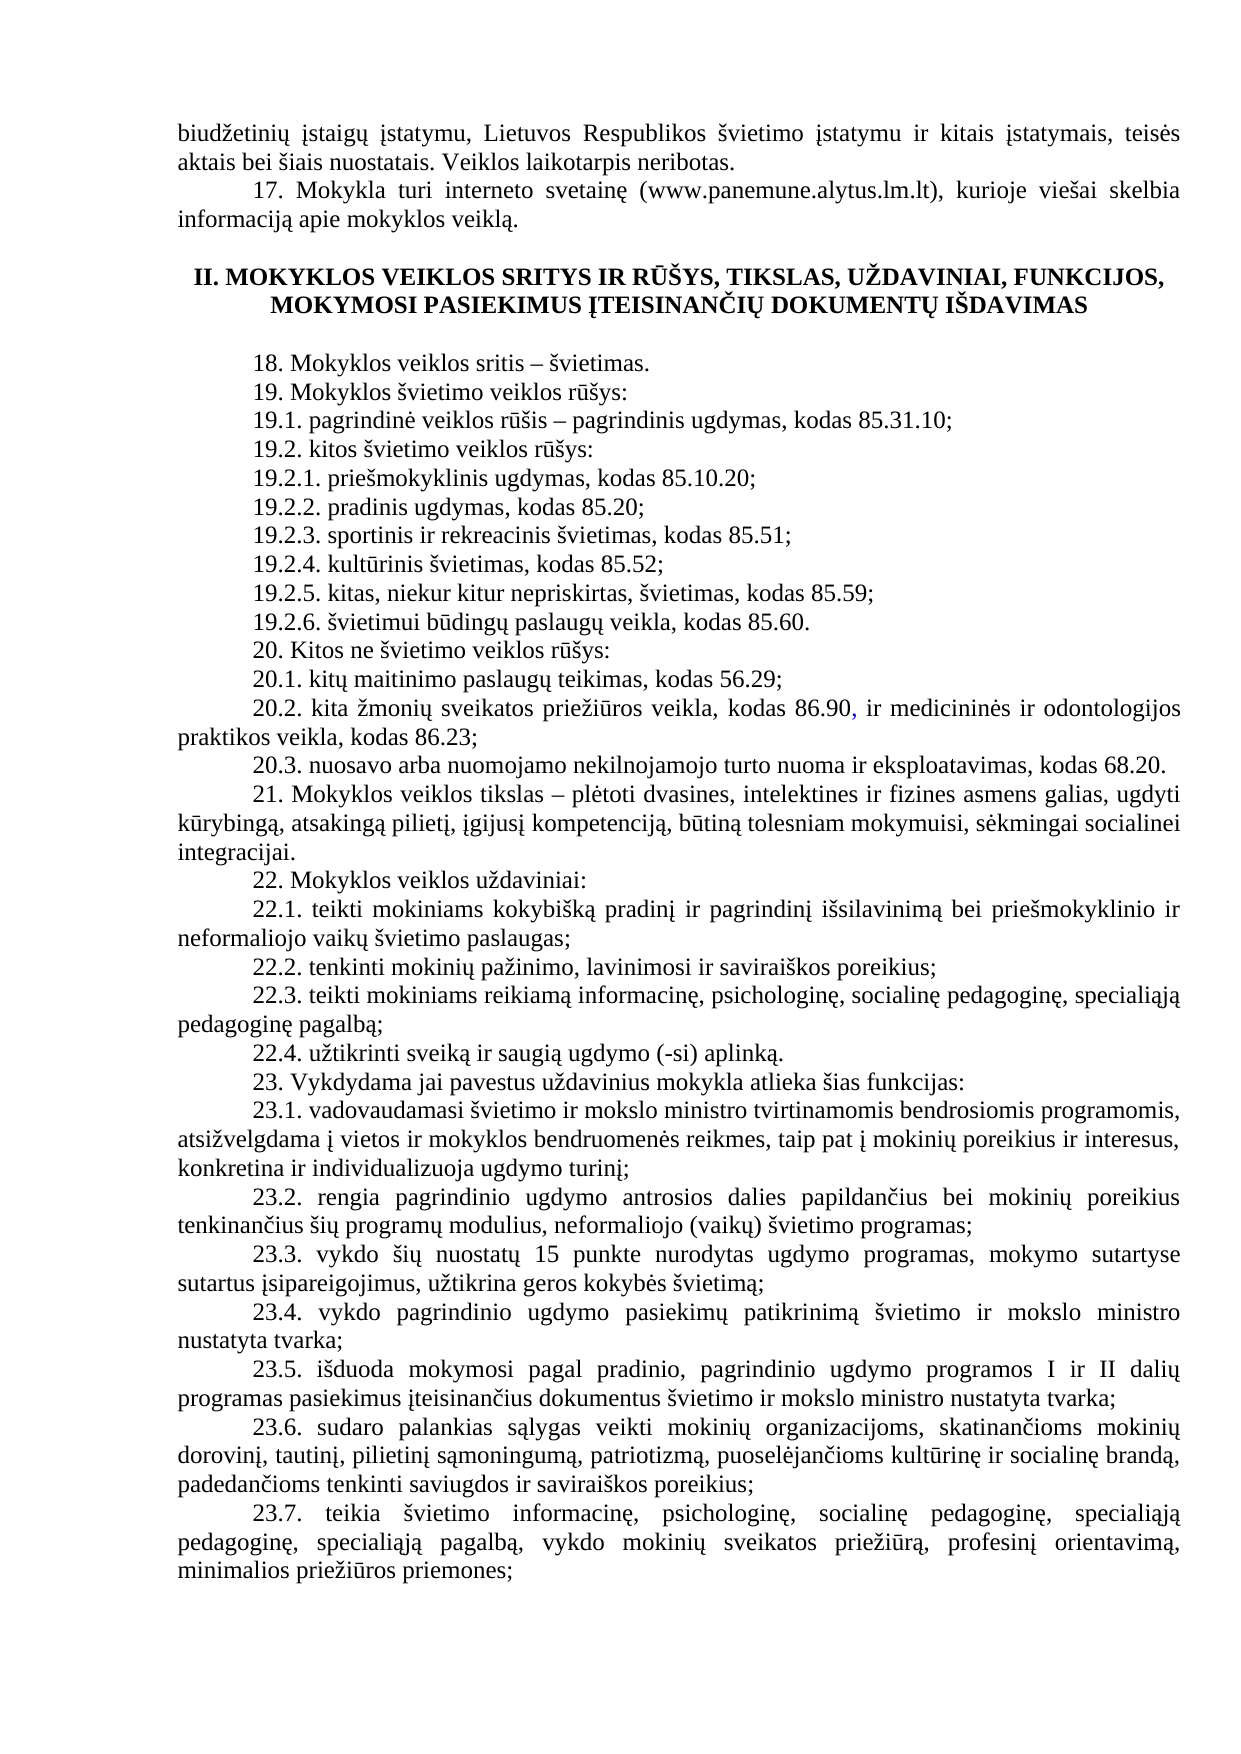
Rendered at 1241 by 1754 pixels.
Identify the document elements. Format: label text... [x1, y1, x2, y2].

text 19. Mokyklos švietimo veiklos rūšys: [177, 377, 1181, 406]
text 19.2.2. pradinis ugdymas, kodas 85.20; [177, 492, 1181, 521]
text 23.5. išduoda mokymosi pagal pradinio, pagrindinio ugdymo programos I ir II dalių programas pasiekimus įteisinančius dokumentus švietimo ir mokslo ministro nustatyta tvarka; [177, 1354, 1181, 1412]
text 23.1. vadovaudamasi švietimo ir mokslo ministro tvirtinamomis bendrosiomis programomis, atsižvelgdama į vietos ir mokyklos bendruomenės reikmes, taip pat į mokinių poreikius ir interesus, konkretina ir individualizuoja ugdymo turinį; [177, 1096, 1181, 1182]
text 23.6. sudaro palankias sąlygas veikti mokinių organizacijoms, skatinančioms mokinių dorovinį, tautinį, pilietinį sąmoningumą, patriotizmą, puoselėjančioms kultūrinę ir socialinę brandą, padedančioms tenkinti saviugdos ir saviraiškos poreikius; [177, 1412, 1181, 1498]
text 22.3. teikti mokiniams reikiamą informacinę, psichologinę, socialinę pedagoginę, specialiąją pedagoginę pagalbą; [177, 981, 1181, 1038]
text 20.2. kita žmonių sveikatos priežiūros veikla, kodas 86.90, ir medicininės ir odontologijos praktikos veikla, kodas 86.23; [177, 693, 1181, 751]
text 22.1. teikti mokiniams kokybišką pradinį ir pagrindinį išsilavinimą bei priešmokyklinio ir neformaliojo vaikų švietimo paslaugas; [177, 894, 1181, 952]
text 22.4. užtikrinti sveiką ir saugią ugdymo (-si) aplinką. [177, 1038, 1181, 1067]
text 20. Kitos ne švietimo veiklos rūšys: [177, 636, 1181, 664]
text 17. Mokykla turi interneto svetainę (www.panemune.alytus.lm.lt), kurioje viešai skelbia informaciją apie mokyklos veiklą. [177, 176, 1181, 233]
text 23.2. rengia pagrindinio ugdymo antrosios dalies papildančius bei mokinių poreikius tenkinančius šių programų modulius, neformaliojo (vaikų) švietimo programas; [177, 1182, 1181, 1239]
text 23.7. teikia švietimo informacinę, psichologinę, socialinę pedagoginę, specialiąją pedagoginę, specialiąją pagalbą, vykdo mokinių sveikatos priežiūrą, profesinį orientavimą, minimalios priežiūros priemones; [177, 1498, 1181, 1584]
text 22. Mokyklos veiklos uždaviniai: [177, 866, 1181, 894]
text 19.2. kitos švietimo veiklos rūšys: [177, 434, 1181, 463]
text 19.2.1. priešmokyklinis ugdymas, kodas 85.10.20; [177, 463, 1181, 492]
text 19.2.5. kitas, niekur kitur nepriskirtas, švietimas, kodas 85.59; [177, 578, 1181, 607]
text 19.2.4. kultūrinis švietimas, kodas 85.52; [177, 549, 1181, 578]
text 19.1. pagrindinė veiklos rūšis – pagrindinis ugdymas, kodas 85.31.10; [177, 406, 1181, 434]
text 21. Mokyklos veiklos tikslas – plėtoti dvasines, intelektines ir fizines asmens galias, ugdyti kūrybingą, atsakingą pilietį, įgijusį kompetenciją, būtiną tolesniam mokymuisi, sėkmingai socialinei integracijai. [177, 779, 1181, 866]
text 18. Mokyklos veiklos sritis – švietimas. [177, 348, 1181, 377]
text biudžetinių įstaigų įstatymu, Lietuvos Respublikos švietimo įstatymu ir kitais įstatymais, teisės aktais bei šiais nuostatais. Veiklos laikotarpis neribotas. [177, 118, 1181, 176]
text 23.3. vykdo šių nuostatų 15 punkte nurodytas ugdymo programas, mokymo sutartyse sutartus įsipareigojimus, užtikrina geros kokybės švietimą; [177, 1239, 1181, 1297]
text 19.2.3. sportinis ir rekreacinis švietimas, kodas 85.51; [177, 521, 1181, 549]
text II. MOKYKLOS VEIKLOS SRITYS IR RŪŠYS, TIKSLAS, UŽDAVINIAI, FUNKCIJOS, MOKYMOSI PASIEKIMUS ĮTEISINANČIŲ DOKUMENTŲ IŠDAVIMAS [177, 262, 1181, 319]
text 20.1. kitų maitinimo paslaugų teikimas, kodas 56.29; [177, 664, 1181, 693]
text 19.2.6. švietimui būdingų paslaugų veikla, kodas 85.60. [177, 607, 1181, 636]
text 20.3. nuosavo arba nuomojamo nekilnojamojo turto nuoma ir eksploatavimas, kodas 68.20. [177, 751, 1181, 779]
text 22.2. tenkinti mokinių pažinimo, lavinimosi ir saviraiškos poreikius; [177, 952, 1181, 981]
text 23. Vykdydama jai pavestus uždavinius mokykla atlieka šias funkcijas: [177, 1067, 1181, 1096]
text 23.4. vykdo pagrindinio ugdymo pasiekimų patikrinimą švietimo ir mokslo ministro nustatyta tvarka; [177, 1297, 1181, 1354]
